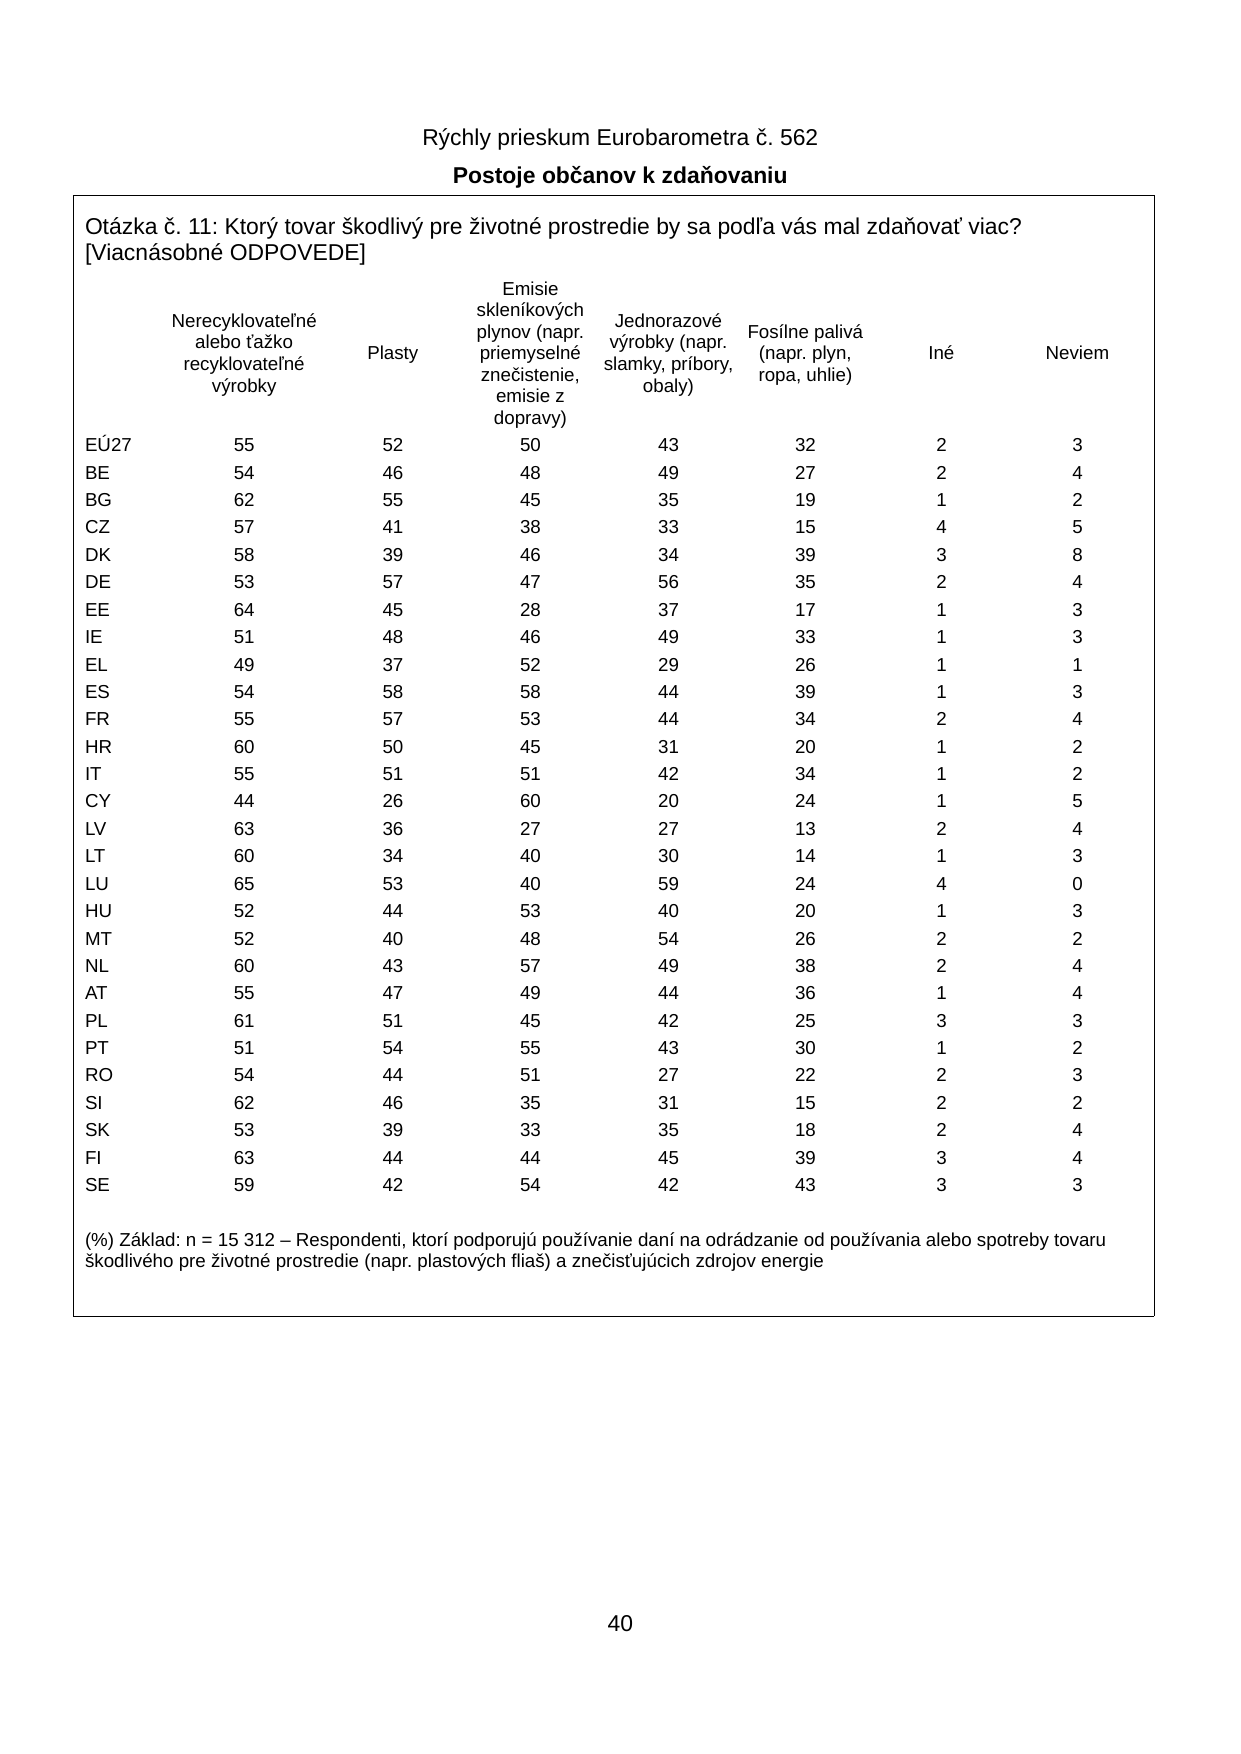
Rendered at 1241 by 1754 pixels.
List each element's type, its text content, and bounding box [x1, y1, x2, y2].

table_cell 2 [873, 815, 1009, 842]
table_cell 4 [873, 870, 1009, 897]
table_cell 53 [461, 705, 599, 733]
table_cell 54 [324, 1034, 461, 1061]
table_cell 53 [164, 1116, 324, 1143]
table_cell 1 [873, 788, 1009, 815]
table_cell 2 [873, 952, 1009, 979]
table_cell 54 [164, 678, 324, 705]
table_cell [82, 275, 163, 431]
table_cell 13 [737, 815, 873, 842]
table_cell 40 [461, 842, 599, 869]
table_cell 3 [1009, 1171, 1145, 1198]
table_cell 55 [461, 1034, 599, 1061]
table_cell 35 [737, 568, 873, 596]
table_cell LT [82, 842, 163, 869]
table_cell SI [82, 1089, 163, 1116]
table_cell 60 [164, 952, 324, 979]
table_cell 22 [737, 1061, 873, 1089]
table_cell 5 [1009, 514, 1145, 541]
table_cell 55 [164, 760, 324, 787]
table_cell 44 [599, 678, 737, 705]
table_cell 1 [873, 842, 1009, 869]
table_cell BG [82, 486, 163, 513]
table_cell IT [82, 760, 163, 787]
table_cell 54 [164, 459, 324, 486]
table_cell 49 [461, 979, 599, 1007]
table_cell 27 [599, 1061, 737, 1089]
table_cell EÚ27 [82, 431, 163, 459]
table_cell 43 [324, 952, 461, 979]
table_cell 32 [737, 431, 873, 459]
table_cell 3 [1009, 596, 1145, 623]
table_cell 1 [873, 650, 1009, 678]
table_cell 60 [461, 788, 599, 815]
table_cell 4 [1009, 705, 1145, 733]
table_cell 53 [461, 897, 599, 924]
table_cell 39 [324, 1116, 461, 1143]
table_cell 51 [324, 760, 461, 787]
table_cell Iné [873, 275, 1009, 431]
table_cell 19 [737, 486, 873, 513]
table_cell 37 [599, 596, 737, 623]
table_cell 61 [164, 1007, 324, 1034]
table_cell [461, 1198, 599, 1226]
table_cell 62 [164, 486, 324, 513]
table_cell 63 [164, 815, 324, 842]
table_cell 47 [461, 568, 599, 596]
table_cell 44 [324, 897, 461, 924]
table_cell 4 [1009, 1116, 1145, 1143]
table_cell 4 [873, 514, 1009, 541]
table_cell 24 [737, 870, 873, 897]
table_cell 24 [737, 788, 873, 815]
table_cell 34 [737, 760, 873, 787]
table_cell 46 [461, 623, 599, 650]
table_cell 48 [461, 459, 599, 486]
table_cell 45 [461, 733, 599, 760]
table_cell 52 [461, 650, 599, 678]
table_cell 51 [461, 760, 599, 787]
table_cell 49 [599, 952, 737, 979]
table_cell 59 [599, 870, 737, 897]
table_cell 34 [324, 842, 461, 869]
table_cell 30 [737, 1034, 873, 1061]
table_cell 42 [599, 1007, 737, 1034]
table_cell 49 [599, 623, 737, 650]
table_cell 39 [324, 541, 461, 568]
table_cell 20 [737, 733, 873, 760]
table_cell 38 [461, 514, 599, 541]
table_cell 36 [324, 815, 461, 842]
table_cell 51 [164, 1034, 324, 1061]
table_cell 3 [873, 541, 1009, 568]
table_cell 43 [737, 1171, 873, 1198]
table_cell 1 [873, 596, 1009, 623]
table_cell HR [82, 733, 163, 760]
table_cell 2 [873, 924, 1009, 952]
table_cell 42 [324, 1171, 461, 1198]
table_cell 1 [873, 979, 1009, 1007]
table_cell 3 [1009, 842, 1145, 869]
table_cell 5 [1009, 788, 1145, 815]
table_cell 35 [599, 1116, 737, 1143]
table_cell 52 [164, 924, 324, 952]
table_cell 58 [164, 541, 324, 568]
table_cell 3 [1009, 431, 1145, 459]
table_cell 35 [461, 1089, 599, 1116]
table_cell 25 [737, 1007, 873, 1034]
table_cell ES [82, 678, 163, 705]
table_cell EE [82, 596, 163, 623]
table_cell Neviem [1009, 275, 1145, 431]
table_cell 58 [461, 678, 599, 705]
table_cell 53 [164, 568, 324, 596]
table_cell 62 [164, 1089, 324, 1116]
table_cell 44 [599, 979, 737, 1007]
table_cell 63 [164, 1144, 324, 1171]
table_cell 54 [461, 1171, 599, 1198]
table_cell 1 [873, 760, 1009, 787]
table_cell 1 [873, 678, 1009, 705]
table_cell 20 [599, 788, 737, 815]
table_cell 2 [873, 431, 1009, 459]
table_cell SK [82, 1116, 163, 1143]
table_cell 31 [599, 1089, 737, 1116]
table_cell 2 [1009, 924, 1145, 952]
table_header Otázka č. 11: Ktorý tovar škodlivý pre životné prostredie by sa podľa vás mal zdaňovať viac? [Viacnásobné ODPOVEDE] [82, 204, 1145, 274]
table_cell AT [82, 979, 163, 1007]
table_cell 65 [164, 870, 324, 897]
table_cell 43 [599, 431, 737, 459]
table_cell 3 [1009, 897, 1145, 924]
table_cell 2 [873, 1089, 1009, 1116]
table_cell 54 [164, 1061, 324, 1089]
table_cell 45 [599, 1144, 737, 1171]
table_cell SE [82, 1171, 163, 1198]
table_cell 31 [599, 733, 737, 760]
table_cell 45 [461, 1007, 599, 1034]
table_cell 51 [164, 623, 324, 650]
table_cell 2 [1009, 760, 1145, 787]
table_cell [164, 1198, 324, 1226]
table_cell 2 [873, 1061, 1009, 1089]
table_cell 55 [164, 705, 324, 733]
table_cell Emisie skleníkových plynov (napr. priemyselné znečistenie, emisie z dopravy) [461, 275, 599, 431]
table_cell [324, 1198, 461, 1226]
table_cell [873, 1198, 1009, 1226]
table_cell 52 [324, 431, 461, 459]
table_cell DK [82, 541, 163, 568]
table_cell Jednorazové výrobky (napr. slamky, príbory, obaly) [599, 275, 737, 431]
table_cell 39 [737, 1144, 873, 1171]
table_cell 33 [599, 514, 737, 541]
table_cell 3 [1009, 1007, 1145, 1034]
table_cell 54 [599, 924, 737, 952]
table_cell 44 [599, 705, 737, 733]
table_cell 4 [1009, 459, 1145, 486]
table_cell Plasty [324, 275, 461, 431]
table_cell 39 [737, 678, 873, 705]
table_cell FR [82, 705, 163, 733]
table_cell 27 [461, 815, 599, 842]
table_cell 55 [164, 431, 324, 459]
table_cell 57 [164, 514, 324, 541]
table_cell 52 [164, 897, 324, 924]
table_cell 48 [324, 623, 461, 650]
table_cell 49 [164, 650, 324, 678]
table_cell 64 [164, 596, 324, 623]
table_cell LU [82, 870, 163, 897]
table_cell 46 [461, 541, 599, 568]
table_cell 46 [324, 1089, 461, 1116]
table_cell Nerecyklovateľné alebo ťažko recyklovateľné výrobky [164, 275, 324, 431]
table_cell HU [82, 897, 163, 924]
table_cell 3 [873, 1144, 1009, 1171]
table_cell PT [82, 1034, 163, 1061]
table_cell 1 [873, 623, 1009, 650]
table_cell 43 [599, 1034, 737, 1061]
table_cell 2 [1009, 486, 1145, 513]
table_cell 15 [737, 514, 873, 541]
table_cell 57 [461, 952, 599, 979]
table_cell 2 [1009, 733, 1145, 760]
table_cell 2 [873, 459, 1009, 486]
table_cell 4 [1009, 979, 1145, 1007]
table_cell 36 [737, 979, 873, 1007]
table_cell 33 [737, 623, 873, 650]
table_cell 29 [599, 650, 737, 678]
table_cell 3 [873, 1007, 1009, 1034]
table_cell [737, 1198, 873, 1226]
table_cell 34 [599, 541, 737, 568]
table_cell 3 [873, 1171, 1009, 1198]
table_cell 3 [1009, 678, 1145, 705]
table_cell CZ [82, 514, 163, 541]
table_cell IE [82, 623, 163, 650]
table_cell 20 [737, 897, 873, 924]
table_cell 27 [737, 459, 873, 486]
table_cell 34 [737, 705, 873, 733]
table_cell 2 [873, 568, 1009, 596]
table_cell 55 [324, 486, 461, 513]
table_cell 15 [737, 1089, 873, 1116]
table_cell 4 [1009, 815, 1145, 842]
table_cell 18 [737, 1116, 873, 1143]
table_cell 3 [1009, 1061, 1145, 1089]
table_cell 4 [1009, 1144, 1145, 1171]
table_cell 8 [1009, 541, 1145, 568]
table_cell 50 [324, 733, 461, 760]
table_cell [1009, 1198, 1145, 1226]
table_cell 0 [1009, 870, 1145, 897]
table_cell 33 [461, 1116, 599, 1143]
table_cell 26 [737, 650, 873, 678]
table_cell 44 [324, 1061, 461, 1089]
table_cell MT [82, 924, 163, 952]
table_cell 47 [324, 979, 461, 1007]
table_cell [599, 1198, 737, 1226]
table_cell 41 [324, 514, 461, 541]
table_cell 57 [324, 568, 461, 596]
table_cell 45 [461, 486, 599, 513]
table_cell 56 [599, 568, 737, 596]
table_cell 35 [599, 486, 737, 513]
table_cell 48 [461, 924, 599, 952]
table_cell 1 [873, 1034, 1009, 1061]
table_cell 2 [873, 1116, 1009, 1143]
table_cell 40 [599, 897, 737, 924]
table_cell 2 [1009, 1089, 1145, 1116]
table_cell 26 [737, 924, 873, 952]
table_cell 50 [461, 431, 599, 459]
table_cell [82, 1198, 163, 1226]
table_cell FI [82, 1144, 163, 1171]
table_cell 2 [1009, 1034, 1145, 1061]
table_cell 4 [1009, 952, 1145, 979]
table_cell 55 [164, 979, 324, 1007]
table_cell RO [82, 1061, 163, 1089]
table_cell 14 [737, 842, 873, 869]
table_cell 40 [324, 924, 461, 952]
table_cell 26 [324, 788, 461, 815]
table_cell 38 [737, 952, 873, 979]
table_cell 27 [599, 815, 737, 842]
table_cell Fosílne palivá (napr. plyn, ropa, uhlie) [737, 275, 873, 431]
table_cell DE [82, 568, 163, 596]
table_cell 58 [324, 678, 461, 705]
table_cell 49 [599, 459, 737, 486]
table_cell 60 [164, 842, 324, 869]
table_cell 45 [324, 596, 461, 623]
table_cell 44 [164, 788, 324, 815]
table_cell 60 [164, 733, 324, 760]
table_cell 1 [873, 733, 1009, 760]
table_cell 39 [737, 541, 873, 568]
table_cell 28 [461, 596, 599, 623]
table_cell 1 [873, 897, 1009, 924]
table_cell 44 [324, 1144, 461, 1171]
table_cell 59 [164, 1171, 324, 1198]
table_cell 42 [599, 760, 737, 787]
table_cell 30 [599, 842, 737, 869]
table_cell 51 [324, 1007, 461, 1034]
table_cell EL [82, 650, 163, 678]
table_cell 57 [324, 705, 461, 733]
table_cell PL [82, 1007, 163, 1034]
table_cell 4 [1009, 568, 1145, 596]
table_cell 3 [1009, 623, 1145, 650]
table_cell 17 [737, 596, 873, 623]
table_cell 51 [461, 1061, 599, 1089]
table_cell 42 [599, 1171, 737, 1198]
table_cell 44 [461, 1144, 599, 1171]
table_cell (%) Základ: n = 15 312 – Respondenti, ktorí podporujú používanie daní na odrádzanie od používania alebo spotreby tovaru škodlivého pre životné prostredie (napr. plastových fliaš) a znečisťujúcich zdrojov energie [82, 1226, 1145, 1275]
table_cell 37 [324, 650, 461, 678]
table_cell 2 [873, 705, 1009, 733]
table_cell 46 [324, 459, 461, 486]
table_cell CY [82, 788, 163, 815]
table_cell BE [82, 459, 163, 486]
table_cell 1 [873, 486, 1009, 513]
table_cell 53 [324, 870, 461, 897]
table_cell 40 [461, 870, 599, 897]
table_cell NL [82, 952, 163, 979]
table_cell LV [82, 815, 163, 842]
table_cell 1 [1009, 650, 1145, 678]
